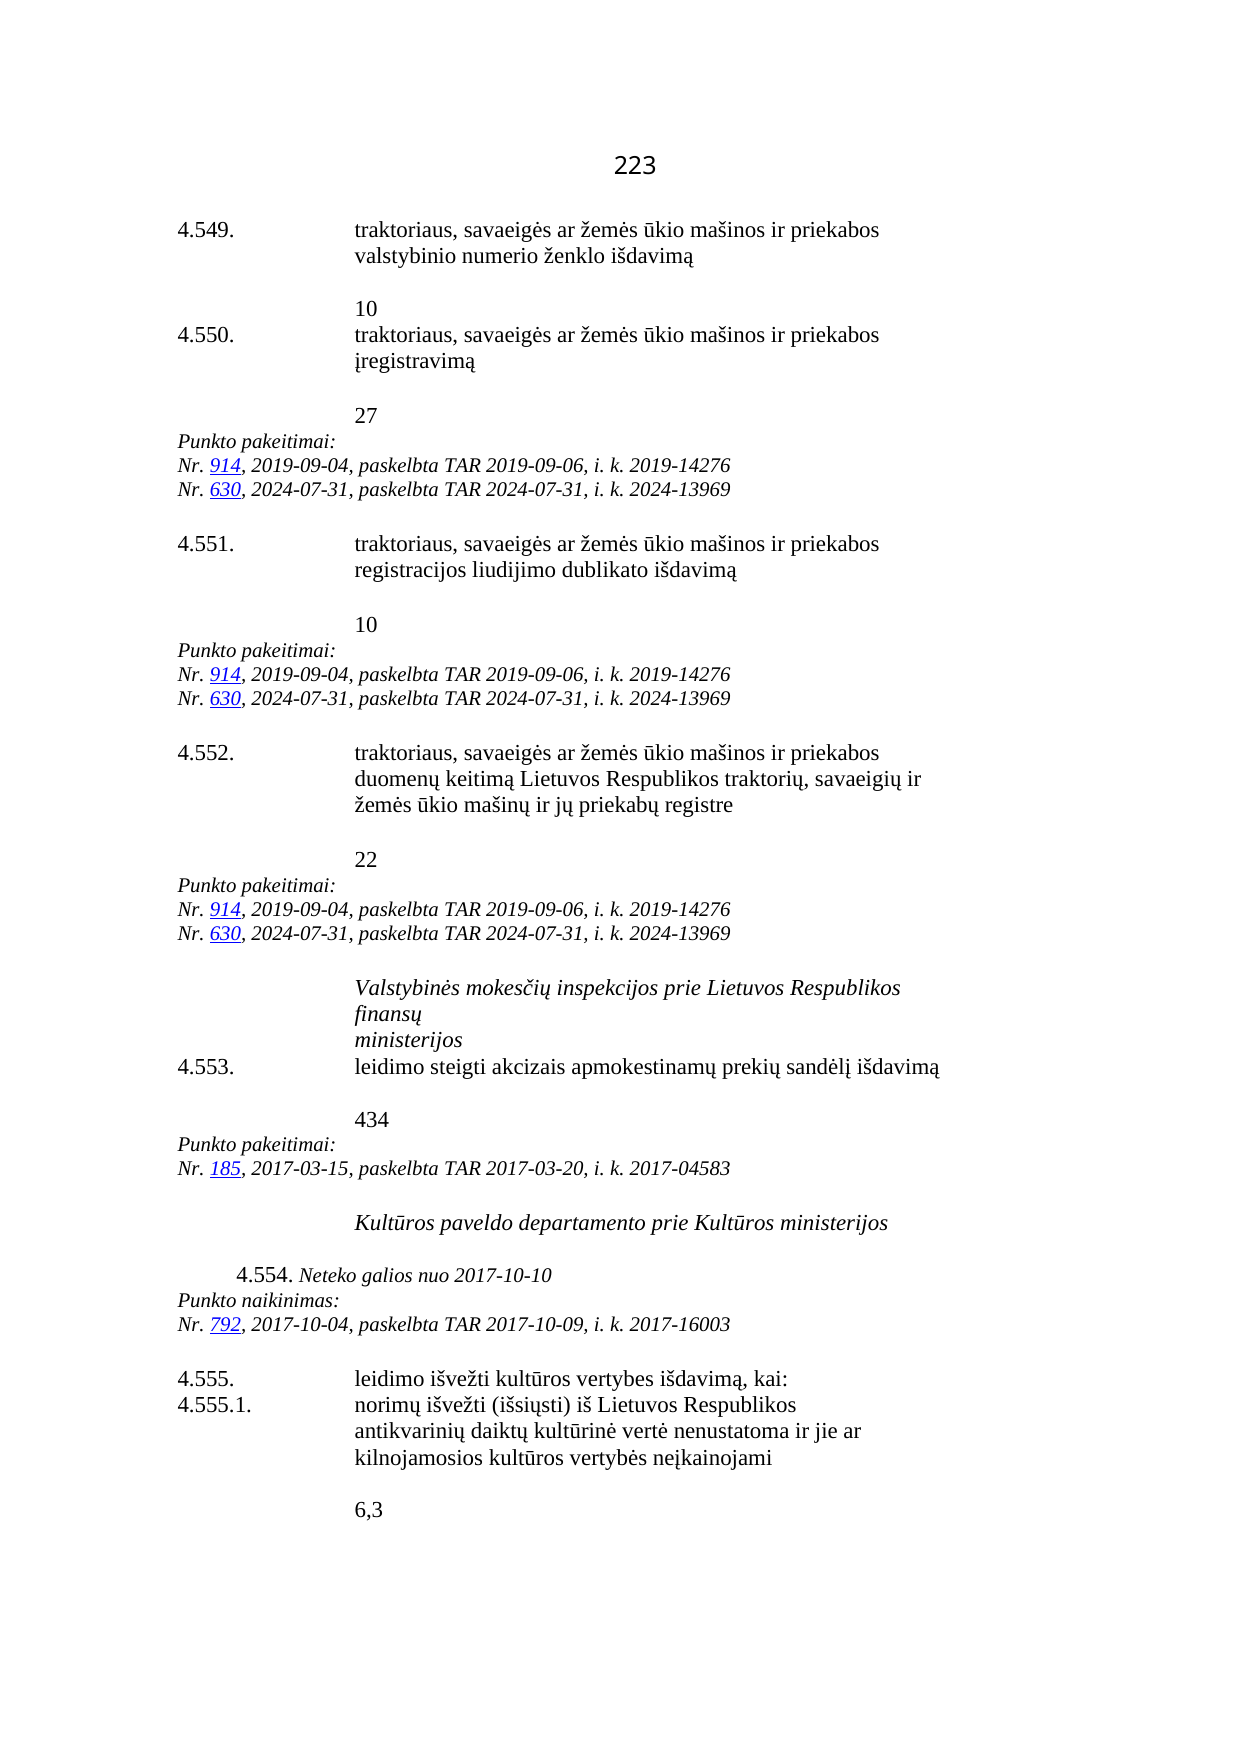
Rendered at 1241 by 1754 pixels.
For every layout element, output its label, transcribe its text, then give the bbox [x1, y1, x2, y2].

text 4.550. traktoriaus, savaeigės ar žemės ūkio mašinos ir priekabos įregistravimą 27 [177, 321, 915, 429]
text Punkto naikinimas: [177, 1288, 1092, 1312]
text 4.549. traktoriaus, savaeigės ar žemės ūkio mašinos ir priekabos [177, 216, 945, 242]
text Nr. 914, 2019-09-04, paskelbta TAR 2019-09-06, i. k. 2019-14276 [177, 453, 1092, 477]
text 4.554. Neteko galios nuo 2017-10-10 [177, 1262, 1092, 1288]
text Punkto pakeitimai: [177, 873, 1092, 897]
text Nr. 630, 2024-07-31, paskelbta TAR 2024-07-31, i. k. 2024-13969 [177, 686, 1092, 710]
text Nr. 792, 2017-10-04, paskelbta TAR 2017-10-09, i. k. 2017-16003 [177, 1312, 1092, 1336]
text Punkto pakeitimai: [177, 638, 1092, 662]
text 4.552. traktoriaus, savaeigės ar žemės ūkio mašinos ir priekabos duomenų keitimą Lietuvos Respublikos traktorių, savaeigių ir žemės ūkio mašinų ir jų priekabų registre 22 [177, 739, 945, 873]
text Nr. 630, 2024-07-31, paskelbta TAR 2024-07-31, i. k. 2024-13969 [177, 921, 1092, 945]
text Punkto pakeitimai: [177, 429, 1092, 453]
text Nr. 185, 2017-03-15, paskelbta TAR 2017-03-20, i. k. 2017-04583 [177, 1156, 1092, 1180]
text 4.555. leidimo išvežti kultūros vertybes išdavimą, kai: [177, 1365, 1092, 1391]
text Valstybinės mokesčių inspekcijos prie Lietuvos Respublikos finansų ministerijos [354, 974, 945, 1053]
text Punkto pakeitimai: [177, 1132, 1092, 1156]
text Nr. 914, 2019-09-04, paskelbta TAR 2019-09-06, i. k. 2019-14276 [177, 662, 1092, 686]
text 4.551. traktoriaus, savaeigės ar žemės ūkio mašinos ir priekabos registracijos liudijimo dublikato išdavimą 10 [177, 530, 945, 638]
text Nr. 630, 2024-07-31, paskelbta TAR 2024-07-31, i. k. 2024-13969 [177, 477, 1092, 501]
text Kultūros paveldo departamento prie Kultūros ministerijos [354, 1209, 945, 1262]
text 4.553. leidimo steigti akcizais apmokestinamų prekių sandėlį išdavimą 434 [177, 1053, 945, 1132]
text 4.555.1. norimų išvežti (išsiųsti) iš Lietuvos Respublikos antikvarinių daiktų kultūrinė vertė nenustatoma ir jie ar kilnojamosios kultūros vertybės neįkainojami 6,3 [177, 1391, 871, 1523]
text valstybinio numerio ženklo išdavimą 10 [354, 242, 945, 321]
text Nr. 914, 2019-09-04, paskelbta TAR 2019-09-06, i. k. 2019-14276 [177, 897, 1092, 921]
